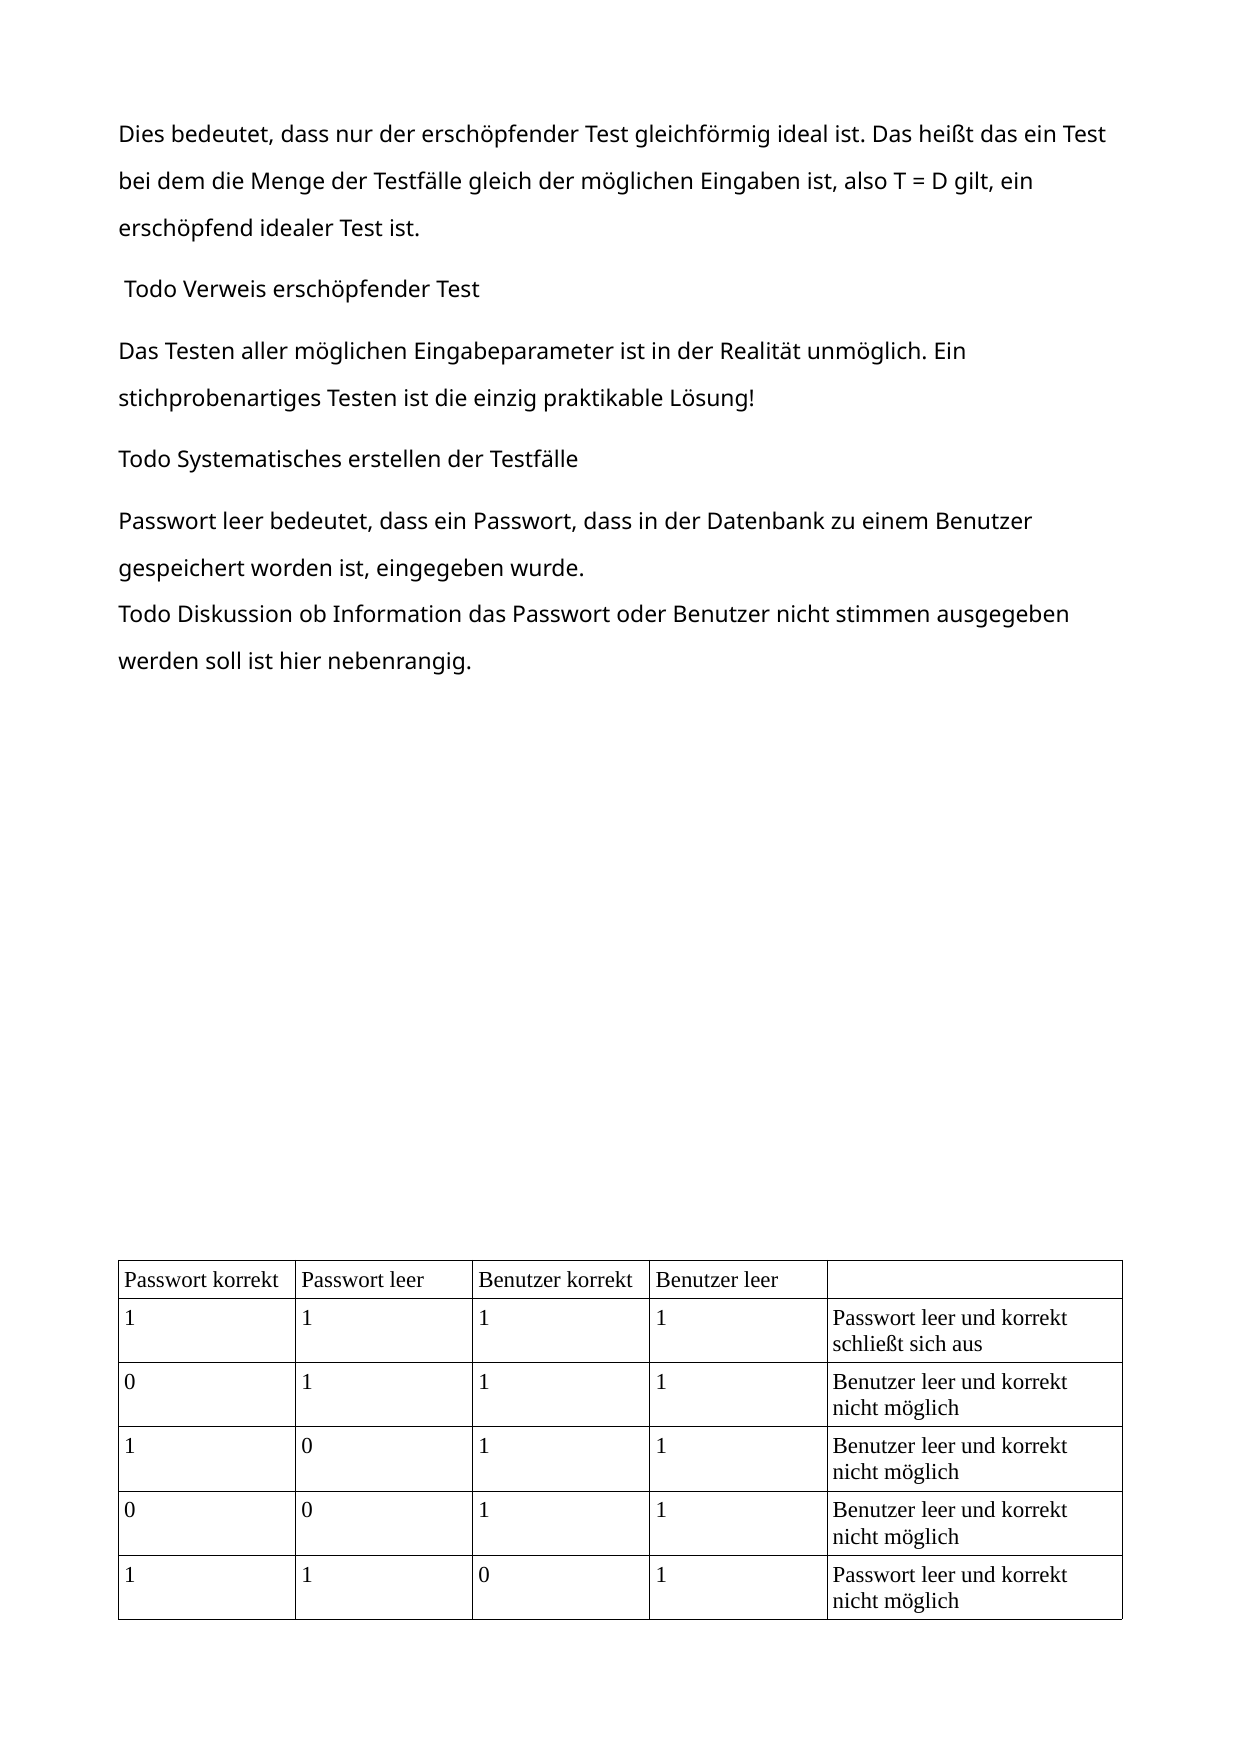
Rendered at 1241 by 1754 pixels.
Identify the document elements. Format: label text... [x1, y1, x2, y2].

table_cell 1 [650, 1492, 827, 1555]
table_cell 1 [119, 1299, 295, 1362]
text Todo Verweis erschöpfender Test [118, 273, 1122, 304]
table_cell 1 [119, 1556, 295, 1619]
table_header Passwort leer [296, 1261, 472, 1298]
table_cell 0 [119, 1363, 295, 1426]
table_cell 0 [296, 1427, 472, 1491]
text Todo Systematisches erstellen der Testfälle [118, 443, 1122, 474]
table_cell Passwort leer und korrekt nicht möglich [828, 1556, 1122, 1619]
table_header [828, 1261, 1122, 1298]
table_cell 1 [650, 1427, 827, 1491]
table_cell 0 [119, 1492, 295, 1555]
table_cell 1 [296, 1299, 472, 1362]
table_cell 1 [650, 1556, 827, 1619]
table_cell 1 [296, 1363, 472, 1426]
table_header Benutzer korrekt [473, 1261, 649, 1298]
table_cell 1 [650, 1363, 827, 1426]
table_cell Passwort leer und korrekt schließt sich aus [828, 1299, 1122, 1362]
table_cell Benutzer leer und korrekt nicht möglich [828, 1427, 1122, 1491]
table_cell 0 [296, 1492, 472, 1555]
table_cell 1 [473, 1427, 649, 1491]
table_cell 0 [473, 1556, 649, 1619]
table_cell Benutzer leer und korrekt nicht möglich [828, 1363, 1122, 1426]
table_cell 1 [473, 1299, 649, 1362]
text Passwort leer bedeutet, dass ein Passwort, dass in der Datenbank zu einem Benutzer gespeichert worden ist, eingegeben wurde. Todo Diskussion ob Information das Passwort oder Benutzer nicht stimmen ausgegeben werden soll ist hier nebenrangig. [118, 504, 1122, 676]
table_cell 1 [650, 1299, 827, 1362]
table_cell 1 [473, 1363, 649, 1426]
table_cell 1 [473, 1492, 649, 1555]
table_cell 1 [296, 1556, 472, 1619]
table_cell Benutzer leer und korrekt nicht möglich [828, 1492, 1122, 1555]
table_header Passwort korrekt [119, 1261, 295, 1298]
table_cell 1 [119, 1427, 295, 1491]
text Dies bedeutet, dass nur der erschöpfender Test gleichförmig ideal ist. Das heißt das ein Test bei dem die Menge der Testfälle gleich der möglichen Eingaben ist, also T = D gilt, ein erschöpfend idealer Test ist. [118, 118, 1122, 243]
text Das Testen aller möglichen Eingabeparameter ist in der Realität unmöglich. Ein stichprobenartiges Testen ist die einzig praktikable Lösung! [118, 335, 1122, 413]
table_header Benutzer leer [650, 1261, 827, 1298]
